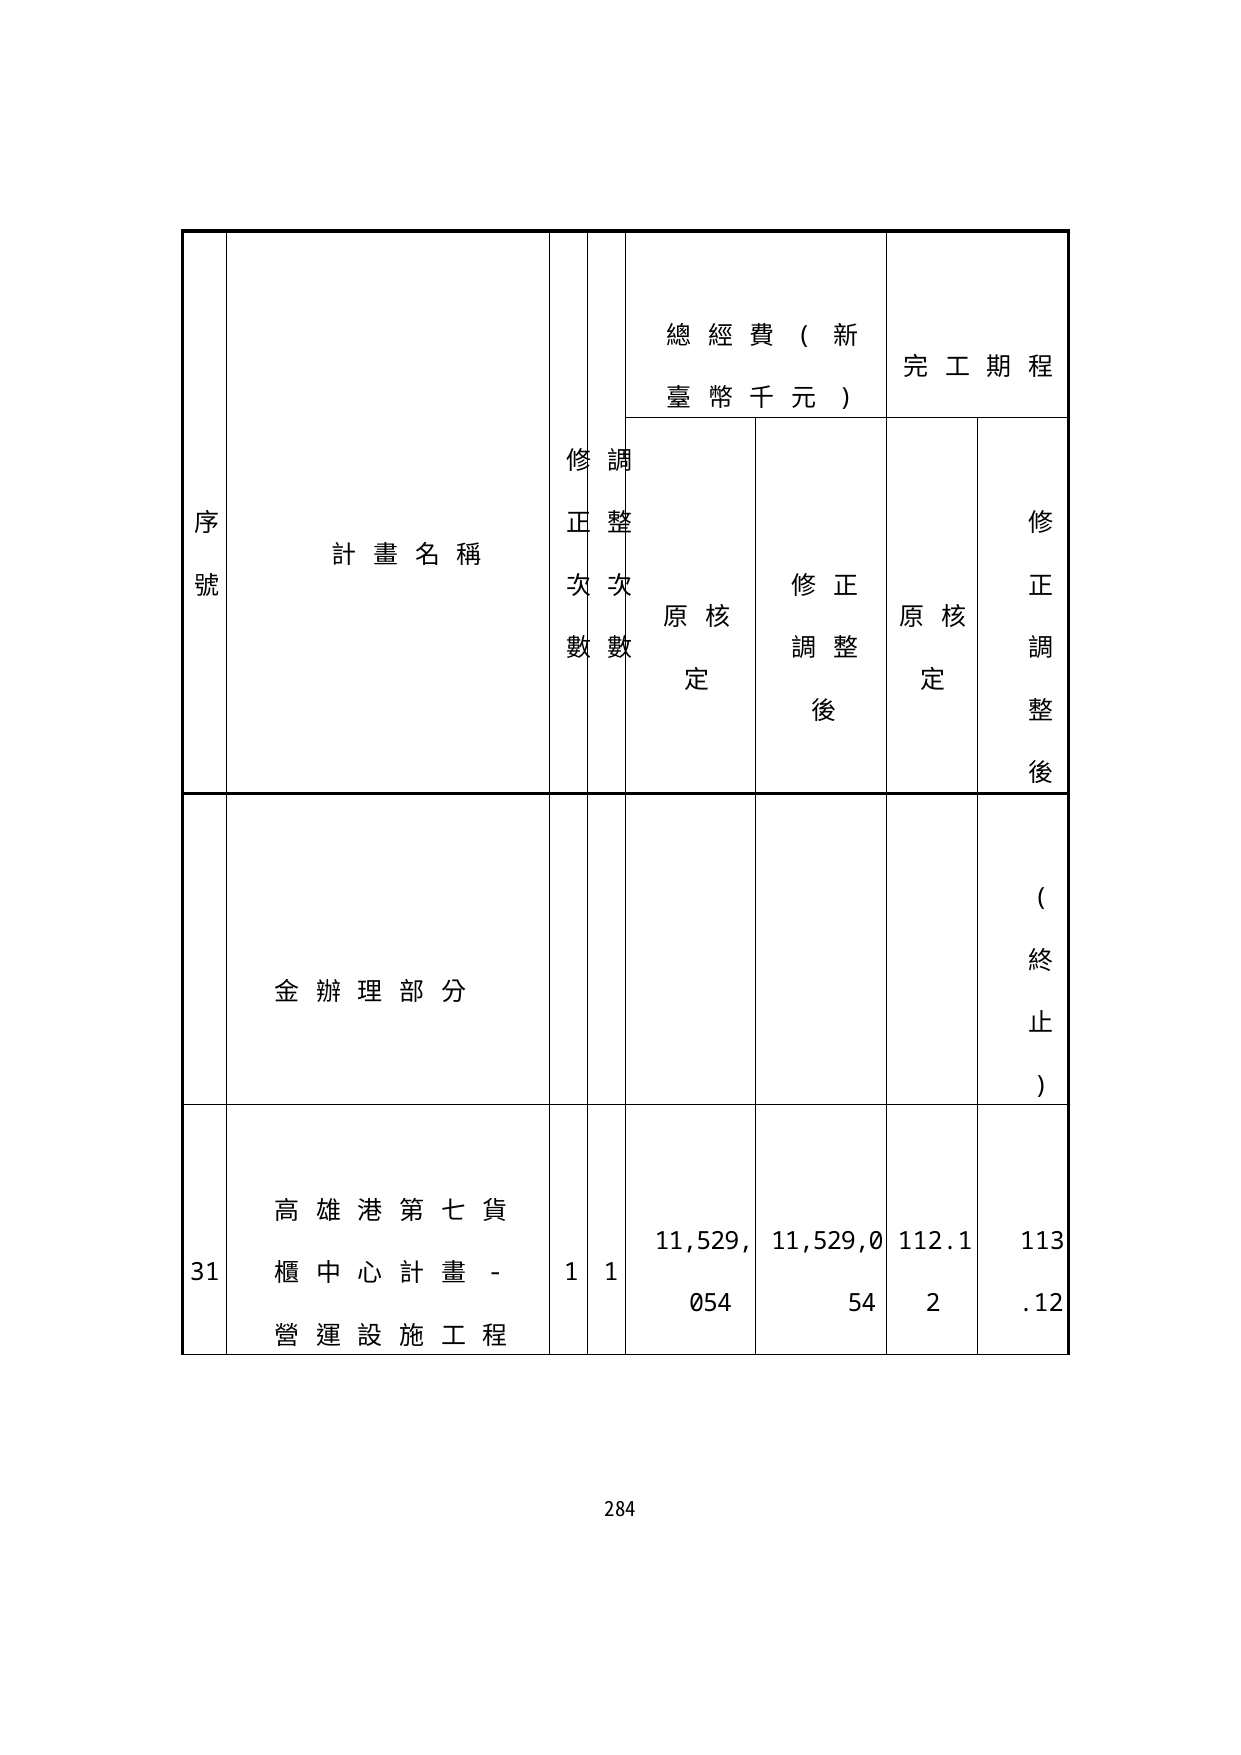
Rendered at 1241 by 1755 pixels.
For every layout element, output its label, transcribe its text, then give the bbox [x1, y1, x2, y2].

table_header 完工期程 [887, 233, 1067, 417]
table_cell 112.12 [887, 1105, 977, 1354]
table_cell 高雄港第七貨櫃中心計畫-營運設施工程 [227, 1105, 549, 1354]
table_cell [588, 795, 625, 1104]
table_cell 金辦理部分 [227, 795, 549, 1104]
table_cell 11,529,054 [626, 1105, 755, 1354]
table_header 總經費(新臺幣千元) [626, 233, 886, 417]
table_cell [756, 795, 886, 1104]
table_header 修正次數 [550, 233, 587, 792]
table_header 調整次數 [588, 233, 625, 792]
table_header 序號 [184, 233, 226, 792]
table_header 計畫名稱 [227, 233, 549, 792]
table_cell 修正調整後 [756, 418, 886, 792]
table_cell [626, 795, 755, 1104]
table_cell 113.12 [978, 1105, 1067, 1354]
table_cell [550, 795, 587, 1104]
table_cell 11,529,054 [756, 1105, 886, 1354]
table_cell [184, 795, 226, 1104]
table_cell (終止) [978, 795, 1067, 1104]
table_cell 原核定 [626, 418, 755, 792]
table_cell [887, 795, 977, 1104]
table_cell 原核定 [887, 418, 977, 792]
table_cell 31 [184, 1105, 226, 1354]
table_cell 1 [588, 1105, 625, 1354]
table_cell 1 [550, 1105, 587, 1354]
table_cell 修正調整後 [978, 418, 1067, 792]
